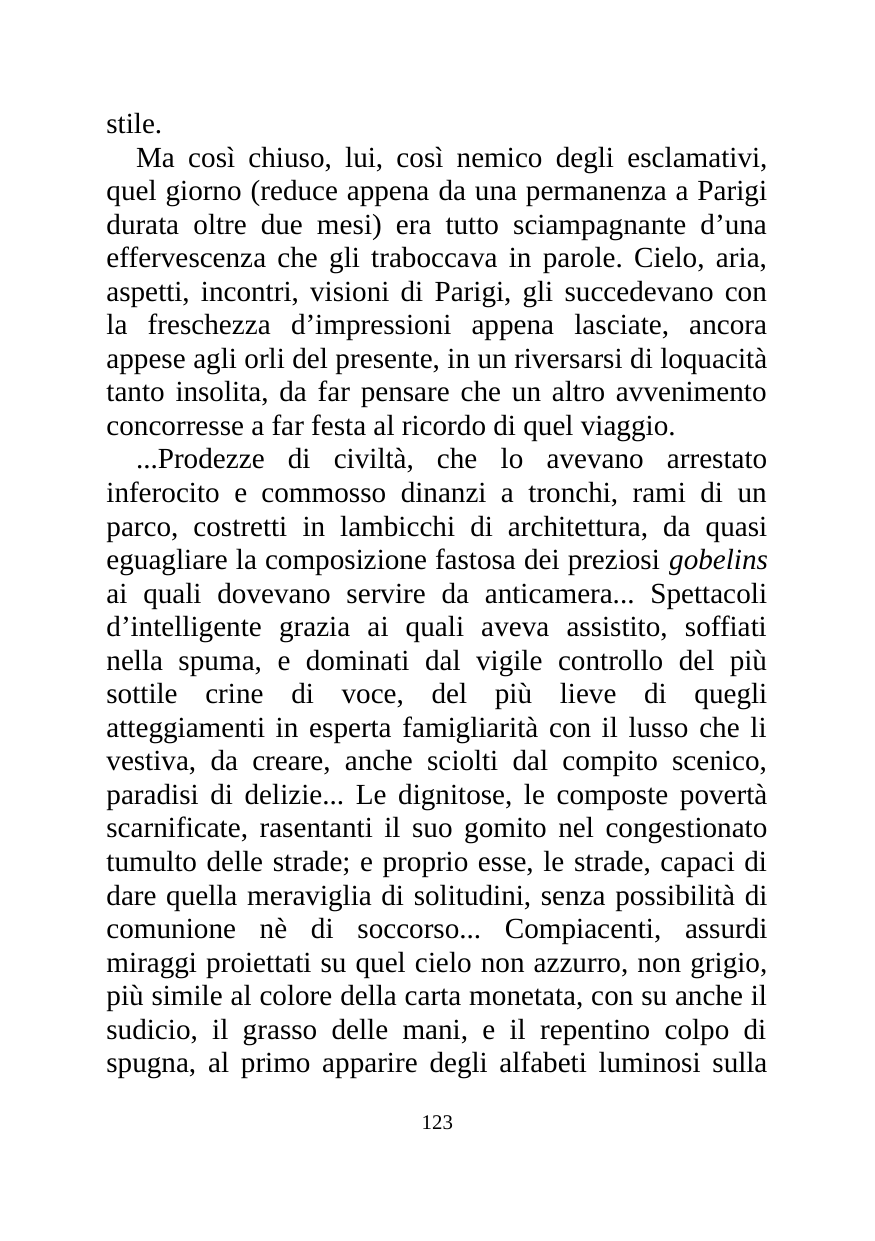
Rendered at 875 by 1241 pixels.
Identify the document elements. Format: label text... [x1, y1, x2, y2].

text ...Prodezze di civiltà, che lo avevano arrestato inferocito e commosso dinanzi a tronchi, rami di un parco, costretti in lambicchi di architettura, da quasi eguagliare la composizione fastosa dei preziosi gobelins ai quali dovevano servire da anticamera... Spettacoli d’intelligente grazia ai quali aveva assistito, soffiati nella spuma, e dominati dal vigile controllo del più sottile crine di voce, del più lieve di quegli atteggiamenti in esperta famigliarità con il lusso che li vestiva, da creare, anche sciolti dal compito scenico, paradisi di delizie... Le dignitose, le composte povertà scarnificate, rasentanti il suo gomito nel congestionato tumulto delle strade; e proprio esse, le strade, capaci di dare quella meraviglia di solitudini, senza possibilità di comunione nè di soccorso... Compiacenti, assurdi miraggi proiettati su quel cielo non azzurro, non grigio, più simile al colore della carta monetata, con su anche il sudicio, il grasso delle mani, e il repentino colpo di spugna, al primo apparire degli alfabeti luminosi sulla [106, 442, 768, 1079]
text stile. [106, 106, 768, 140]
text Ma così chiuso, lui, così nemico degli esclamativi, quel giorno (reduce appena da una permanenza a Parigi durata oltre due mesi) era tutto sciampagnante d’una effervescenza che gli traboccava in parole. Cielo, aria, aspetti, incontri, visioni di Parigi, gli succedevano con la freschezza d’impressioni appena lasciate, ancora appese agli orli del presente, in un riversarsi di loquacità tanto insolita, da far pensare che un altro avvenimento concorresse a far festa al ricordo di quel viaggio. [106, 140, 768, 442]
